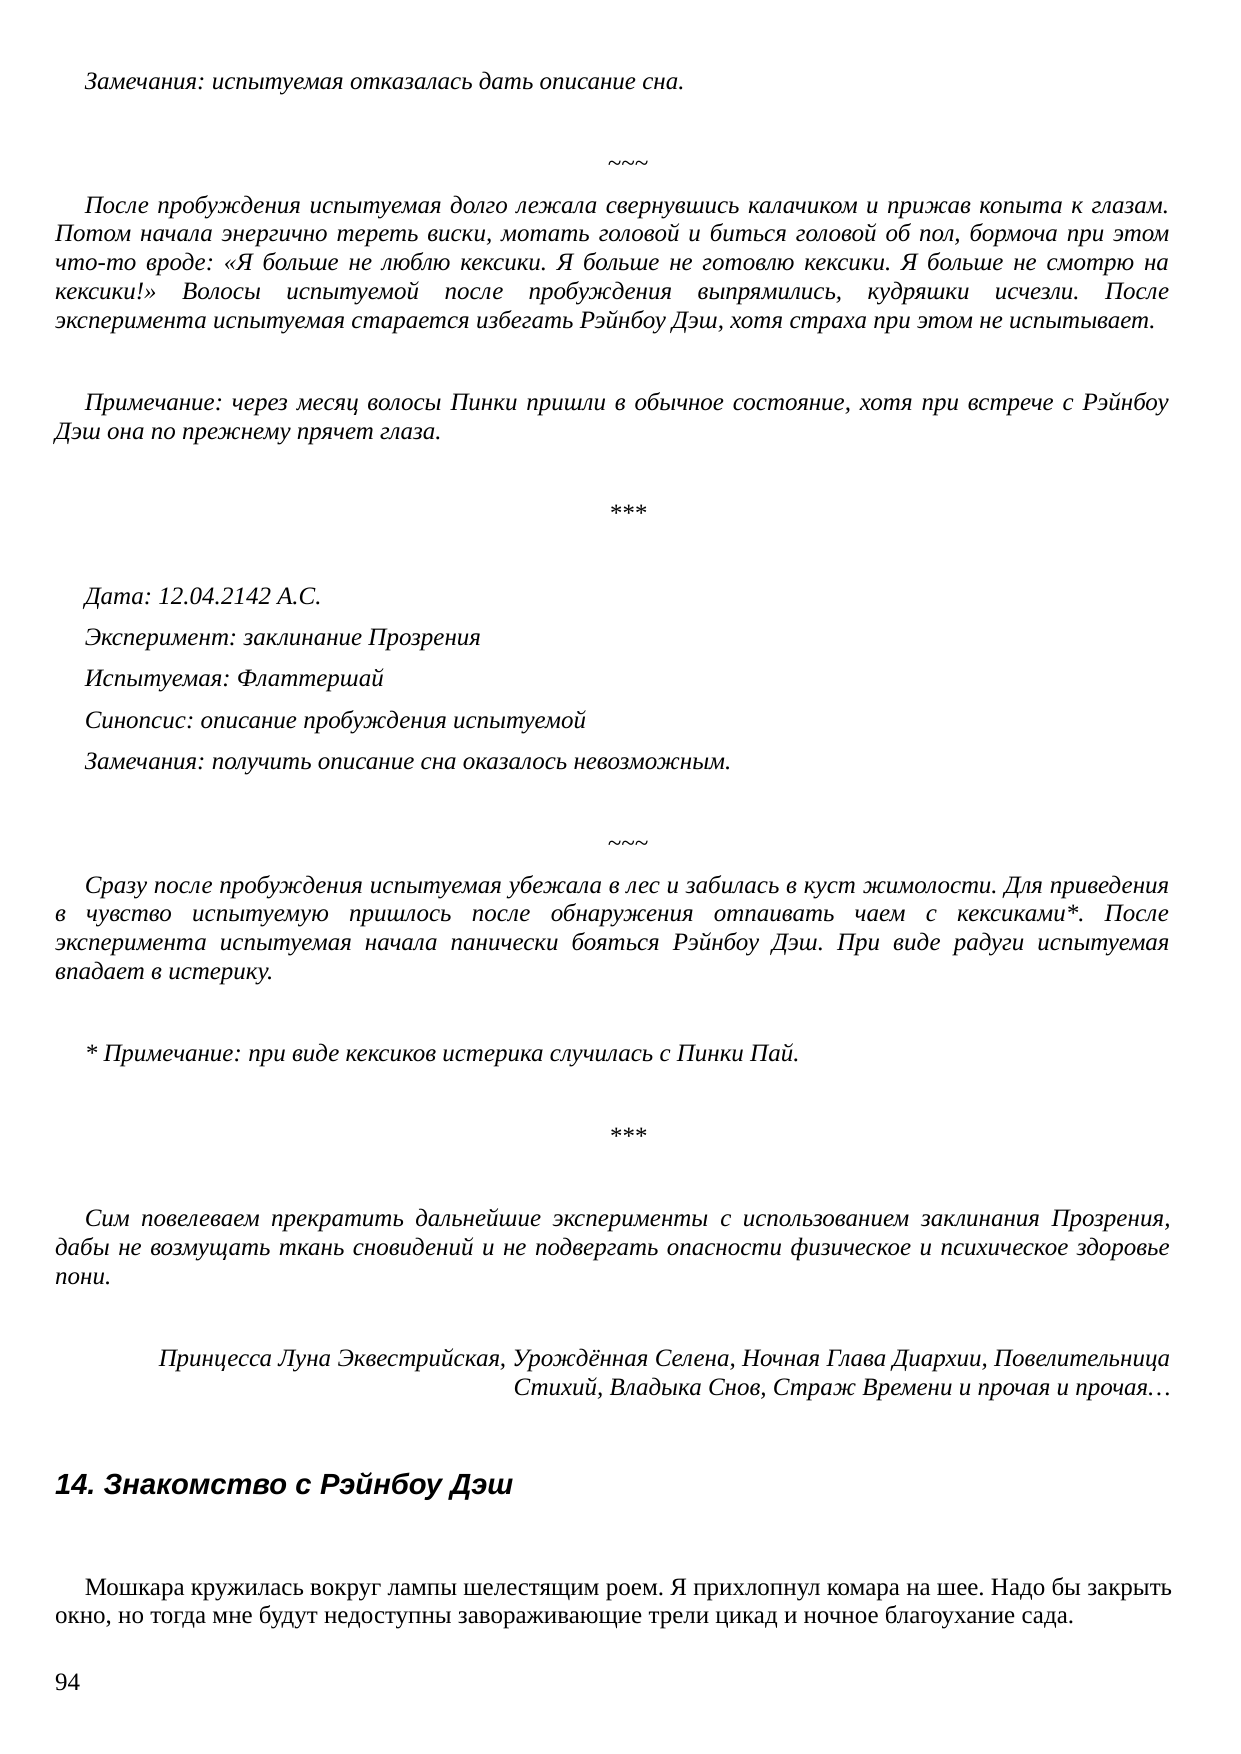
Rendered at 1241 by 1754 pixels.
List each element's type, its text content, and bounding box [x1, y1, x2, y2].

text *** [55, 498, 1173, 527]
text Принцесса Луна Эквестрийская, Урождённая Селена, Ночная Глава Диархии, Повелительница Стихий, Владыка Снов, Страж Времени и прочая и прочая… [55, 1343, 1173, 1401]
text После пробуждения испытуемая долго лежала свернувшись калачиком и прижав копыта к глазам. Потом начала энергично тереть виски, мотать головой и биться головой об пол, бормоча при этом что-то вроде: «Я больше не люблю кексики. Я больше не готовлю кексики. Я больше не смотрю на кексики!» Волосы испытуемой после пробуждения выпрямились, кудряшки исчезли. После эксперимента испытуемая старается избегать Рэйнбоу Дэш, хотя страха при этом не испытывает. [55, 190, 1173, 333]
text *** [55, 1121, 1173, 1150]
text Синопсис: описание пробуждения испытуемой [55, 705, 1173, 733]
text Замечания: испытуемая отказалась дать описание сна. [55, 66, 1173, 95]
text Сим повелеваем прекратить дальнейшие эксперименты с использованием заклинания Прозрения, дабы не возмущать ткань сновидений и не подвергать опасности физическое и психическое здоровье пони. [55, 1203, 1173, 1290]
text Замечания: получить описание сна оказалось невозможным. [55, 746, 1173, 775]
text Примечание: через месяц волосы Пинки пришли в обычное состояние, хотя при встрече с Рэйнбоу Дэш она по прежнему прячет глаза. [55, 387, 1173, 445]
text Сразу после пробуждения испытуемая убежала в лес и забилась в куст жимолости. Для приведения в чувство испытуемую пришлось после обнаружения отпаивать чаем с кексиками*. После эксперимента испытуемая начала панически бояться Рэйнбоу Дэш. При виде радуги испытуемая впадает в истерику. [55, 870, 1173, 985]
text Дата: 12.04.2142 А.С. [55, 581, 1173, 610]
text Эксперимент: заклинание Прозрения [55, 622, 1173, 651]
text * Примечание: при виде кексиков истерика случилась с Пинки Пай. [55, 1038, 1173, 1067]
text Мошкара кружилась вокруг лампы шелестящим роем. Я прихлопнул комара на шее. Надо бы закрыть окно, но тогда мне будут недоступны завораживающие трели цикад и ночное благоухание сада. [55, 1572, 1173, 1629]
text ~~~ [55, 148, 1173, 177]
text ~~~ [55, 828, 1173, 857]
subtitle 14. Знакомство с Рэйнбоу Дэш [55, 1467, 1173, 1501]
text Испытуемая: Флаттершай [55, 663, 1173, 692]
